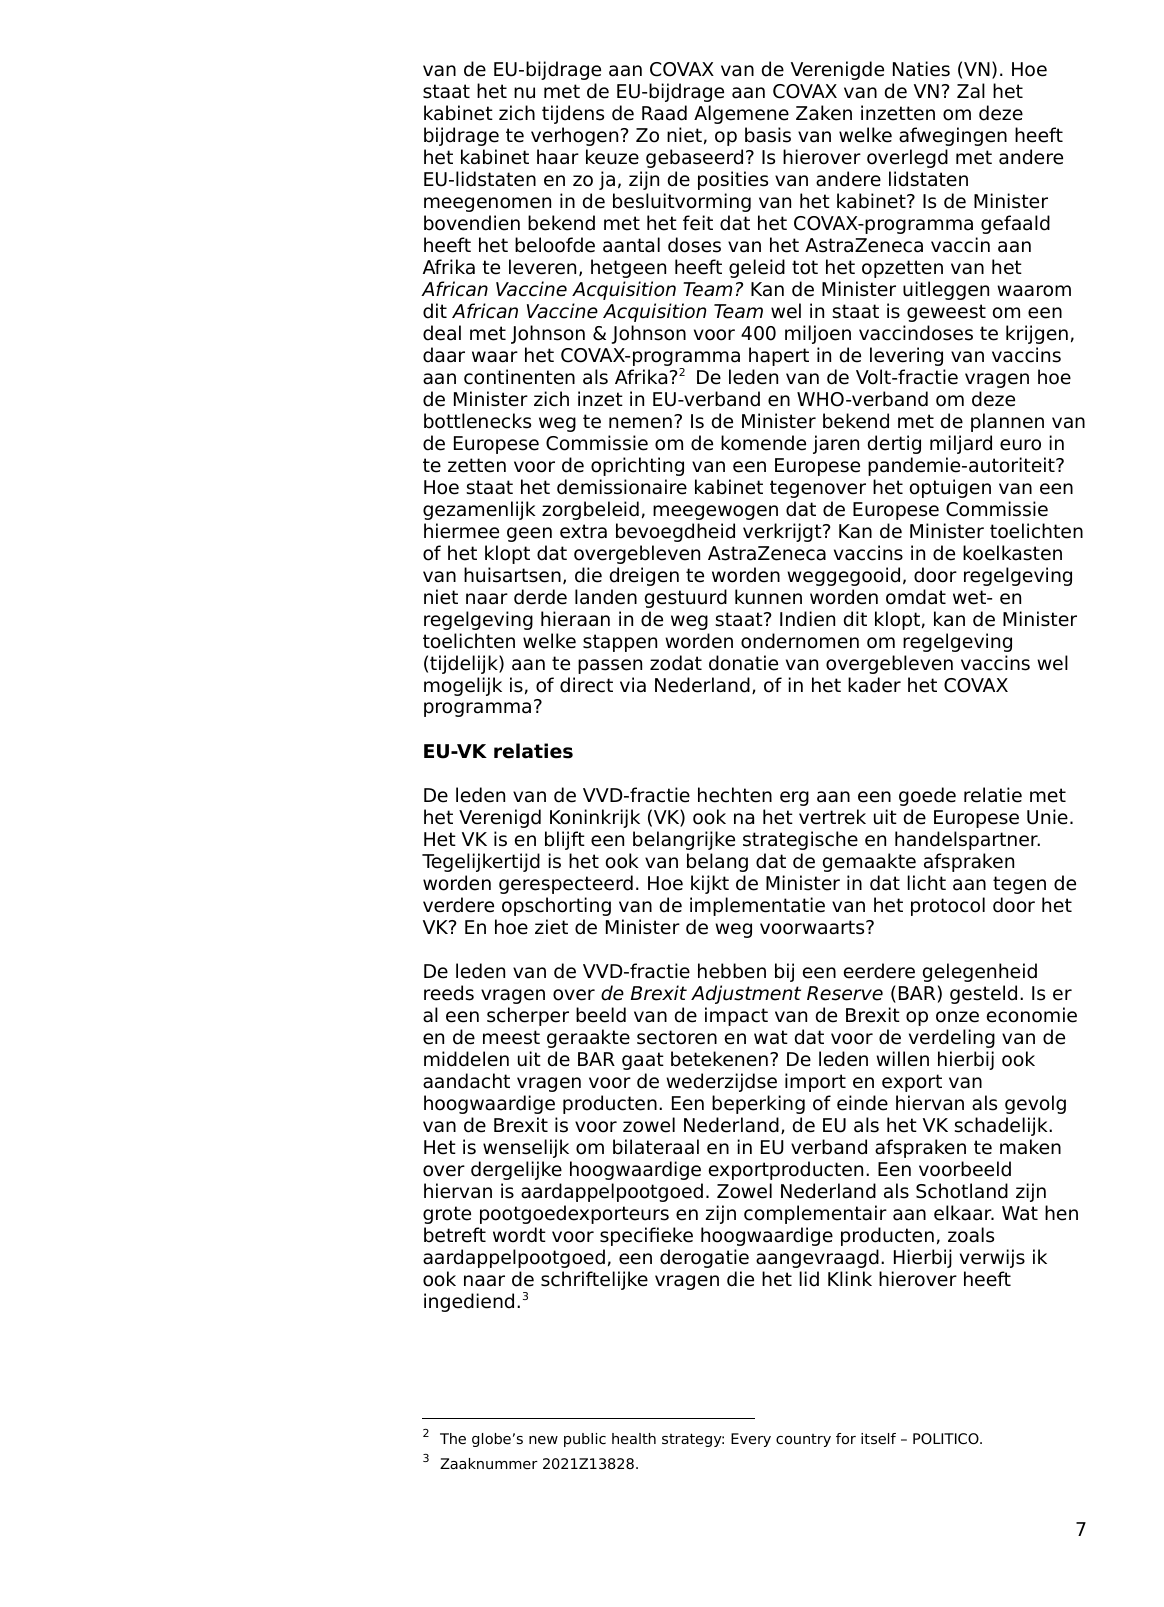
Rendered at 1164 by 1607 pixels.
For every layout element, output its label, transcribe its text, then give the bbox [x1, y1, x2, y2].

text Zaaknummer 2021Z13828. [422, 1452, 1087, 1474]
text The globe’s new public health strategy: Every country for itself – POLITICO. [422, 1427, 1087, 1449]
text De leden van de VVD-fractie hechten erg aan een goede relatie met het Verenigd Koninkrijk (VK) ook na het vertrek uit de Europese Unie. Het VK is en blijft een belangrijke strategische en handelspartner. Tegelijkertijd is het ook van belang dat de gemaakte afspraken worden gerespecteerd. Hoe kijkt de Minister in dat licht aan tegen de verdere opschorting van de implementatie van het protocol door het VK? En hoe ziet de Minister de weg voorwaarts? [422, 785, 1087, 939]
text van de EU-bijdrage aan COVAX van de Verenigde Naties (VN). Hoe staat het nu met de EU-bijdrage aan COVAX van de VN? Zal het kabinet zich tijdens de Raad Algemene Zaken inzetten om deze bijdrage te verhogen? Zo niet, op basis van welke afwegingen heeft het kabinet haar keuze gebaseerd? Is hierover overlegd met andere EU-lidstaten en zo ja, zijn de posities van andere lidstaten meegenomen in de besluitvorming van het kabinet? Is de Minister bovendien bekend met het feit dat het COVAX-programma gefaald heeft het beloofde aantal doses van het AstraZeneca vaccin aan Afrika te leveren, hetgeen heeft geleid tot het opzetten van het African Vaccine Acquisition Team? Kan de Minister uitleggen waarom dit African Vaccine Acquisition Team wel in staat is geweest om een deal met Johnson & Johnson voor 400 miljoen vaccindoses te krijgen, daar waar het COVAX-programma hapert in de levering van vaccins aan continenten als Afrika? De leden van de Volt-fractie vragen hoe de Minister zich inzet in EU-verband en WHO-verband om deze bottlenecks weg te nemen? Is de Minister bekend met de plannen van de Europese Commissie om de komende jaren dertig miljard euro in te zetten voor de oprichting van een Europese pandemie-autoriteit? Hoe staat het demissionaire kabinet tegenover het optuigen van een gezamenlijk zorgbeleid, meegewogen dat de Europese Commissie hiermee geen extra bevoegdheid verkrijgt? Kan de Minister toelichten of het klopt dat overgebleven AstraZeneca vaccins in de koelkasten van huisartsen, die dreigen te worden weggegooid, door regelgeving niet naar derde landen gestuurd kunnen worden omdat wet- en regelgeving hieraan in de weg staat? Indien dit klopt, kan de Minister toelichten welke stappen worden ondernomen om regelgeving (tijdelijk) aan te passen zodat donatie van overgebleven vaccins wel mogelijk is, of direct via Nederland, of in het kader het COVAX programma? [422, 59, 1087, 718]
subtitle EU-VK relaties [422, 741, 1087, 763]
text De leden van de VVD-fractie hebben bij een eerdere gelegenheid reeds vragen over de Brexit Adjustment Reserve (BAR) gesteld. Is er al een scherper beeld van de impact van de Brexit op onze economie en de meest geraakte sectoren en wat dat voor de verdeling van de middelen uit de BAR gaat betekenen? De leden willen hierbij ook aandacht vragen voor de wederzijdse import en export van hoogwaardige producten. Een beperking of einde hiervan als gevolg van de Brexit is voor zowel Nederland, de EU als het VK schadelijk. Het is wenselijk om bilateraal en in EU verband afspraken te maken over dergelijke hoogwaardige exportproducten. Een voorbeeld hiervan is aardappelpootgoed. Zowel Nederland als Schotland zijn grote pootgoedexporteurs en zijn complementair aan elkaar. Wat hen betreft wordt voor specifieke hoogwaardige producten, zoals aardappelpootgoed, een derogatie aangevraagd. Hierbij verwijs ik ook naar de schriftelijke vragen die het lid Klink hierover heeft ingediend. [422, 961, 1087, 1312]
